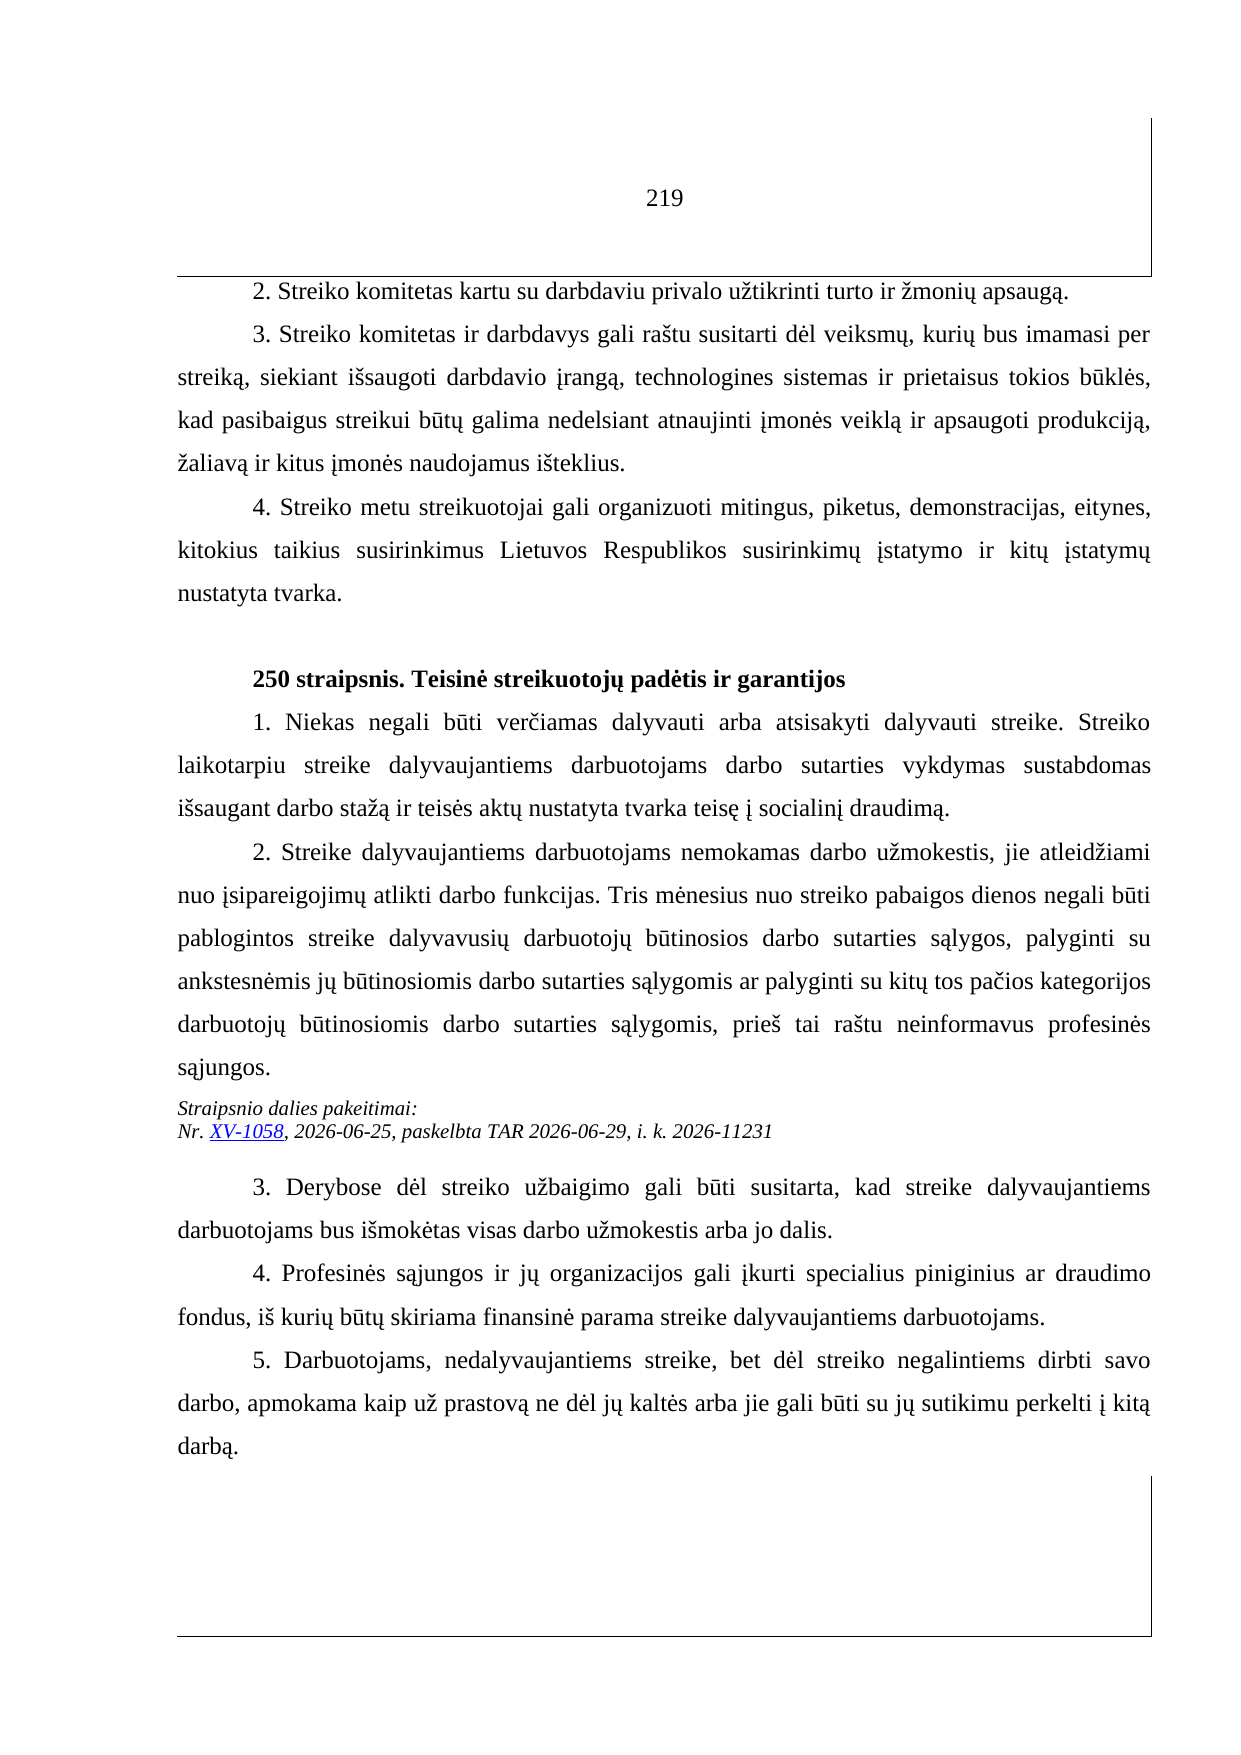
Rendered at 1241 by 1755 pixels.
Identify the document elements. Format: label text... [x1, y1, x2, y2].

text 4. Streiko metu streikuotojai gali organizuoti mitingus, piketus, demonstracijas, eitynes, kitokius taikius susirinkimus Lietuvos Respublikos susirinkimų įstatymo ir kitų įstatymų nustatyta tvarka. [177, 492, 1152, 607]
text 4. Profesinės sąjungos ir jų organizacijos gali įkurti specialius piniginius ar draudimo fondus, iš kurių būtų skiriama finansinė parama streike dalyvaujantiems darbuotojams. [177, 1258, 1152, 1330]
text Nr. XV-1058, 2026-06-25, paskelbta TAR 2026-06-29, i. k. 2026-11231 [177, 1119, 1152, 1143]
subtitle 250 straipsnis. Teisinė streikuotojų padėtis ir garantijos [177, 664, 1152, 693]
text 5. Darbuotojams, nedalyvaujantiems streike, bet dėl streiko negalintiems dirbti savo darbo, apmokama kaip už prastovą ne dėl jų kaltės arba jie gali būti su jų sutikimu perkelti į kitą darbą. [177, 1345, 1152, 1460]
text 3. Streiko komitetas ir darbdavys gali raštu susitarti dėl veiksmų, kurių bus imamasi per streiką, siekiant išsaugoti darbdavio įrangą, technologines sistemas ir prietaisus tokios būklės, kad pasibaigus streikui būtų galima nedelsiant atnaujinti įmonės veiklą ir apsaugoti produkciją, žaliavą ir kitus įmonės naudojamus išteklius. [177, 319, 1152, 477]
text Straipsnio dalies pakeitimai: [177, 1095, 1152, 1119]
text 3. Derybose dėl streiko užbaigimo gali būti susitarta, kad streike dalyvaujantiems darbuotojams bus išmokėtas visas darbo užmokestis arba jo dalis. [177, 1172, 1152, 1244]
text 1. Niekas negali būti verčiamas dalyvauti arba atsisakyti dalyvauti streike. Streiko laikotarpiu streike dalyvaujantiems darbuotojams darbo sutarties vykdymas sustabdomas išsaugant darbo stažą ir teisės aktų nustatyta tvarka teisę į socialinį draudimą. [177, 707, 1152, 822]
text 2. Streike dalyvaujantiems darbuotojams nemokamas darbo užmokestis, jie atleidžiami nuo įsipareigojimų atlikti darbo funkcijas. Tris mėnesius nuo streiko pabaigos dienos negali būti pablogintos streike dalyvavusių darbuotojų būtinosios darbo sutarties sąlygos, palyginti su ankstesnėmis jų būtinosiomis darbo sutarties sąlygomis ar palyginti su kitų tos pačios kategorijos darbuotojų būtinosiomis darbo sutarties sąlygomis, prieš tai raštu neinformavus profesinės sąjungos. [177, 837, 1152, 1081]
text 2. Streiko komitetas kartu su darbdaviu privalo užtikrinti turto ir žmonių apsaugą. [177, 276, 1152, 305]
